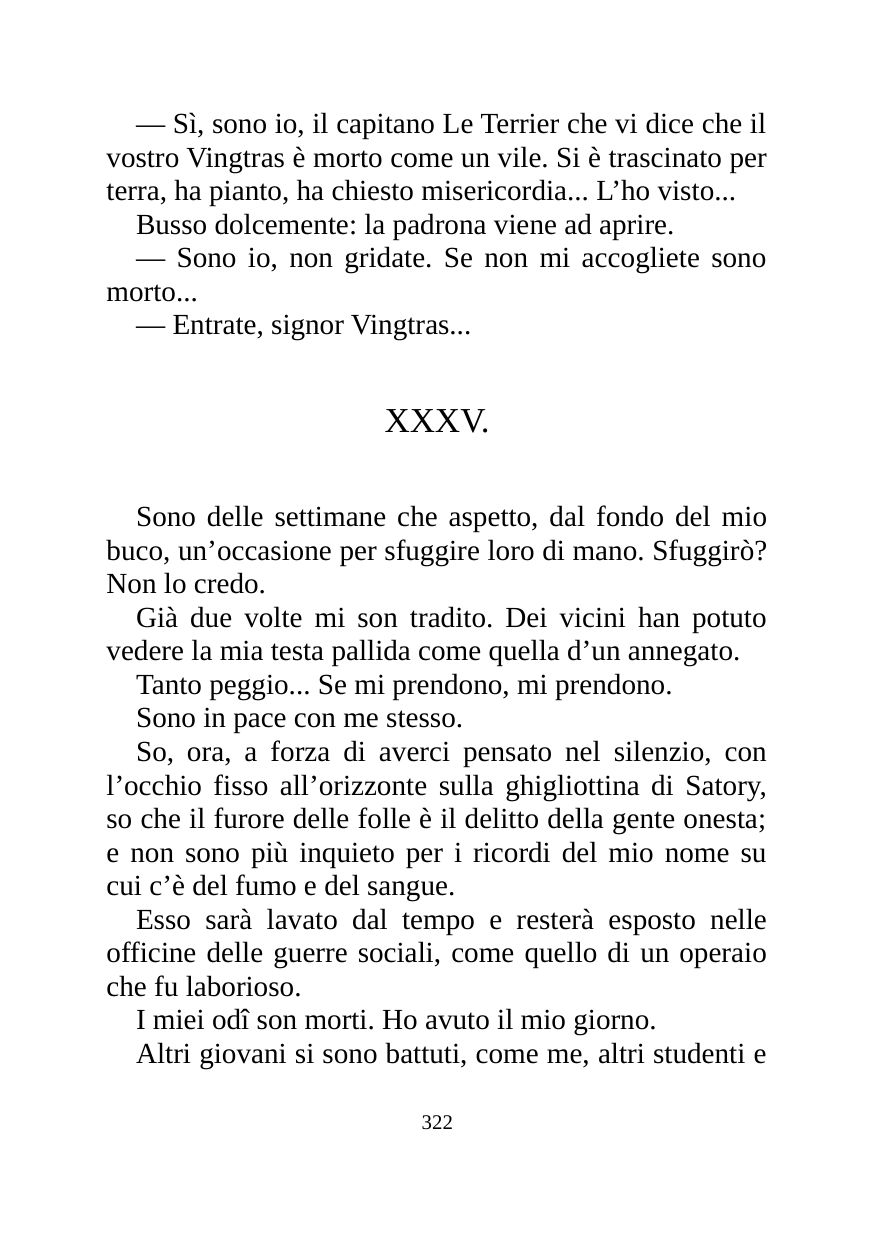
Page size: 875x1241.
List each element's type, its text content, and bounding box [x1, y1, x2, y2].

text — Sì, sono io, il capitano Le Terrier che vi dice che il vostro Vingtras è morto come un vile. Si è trascinato per terra, ha pianto, ha chiesto misericordia... L’ho visto... [106, 106, 768, 207]
text Sono delle settimane che aspetto, dal fondo del mio buco, un’occasione per sfuggire loro di mano. Sfuggirò? Non lo credo. [106, 499, 768, 600]
text Sono in pace con me stesso. [106, 701, 768, 734]
text Esso sarà lavato dal tempo e resterà esposto nelle officine delle guerre sociali, come quello di un operaio che fu laborioso. [106, 902, 768, 1002]
text Già due volte mi son tradito. Dei vicini han potuto vedere la mia testa pallida come quella d’un annegato. [106, 600, 768, 667]
text So, ora, a forza di averci pensato nel silenzio, con l’occhio fisso all’orizzonte sulla ghigliottina di Satory, so che il furore delle folle è il delitto della gente onesta; e non sono più inquieto per i ricordi del mio nome su cui c’è del fumo e del sangue. [106, 734, 768, 902]
subtitle XXXV. [106, 400, 768, 440]
text — Entrate, signor Vingtras... [106, 307, 768, 341]
text Tanto peggio... Se mi prendono, mi prendono. [106, 667, 768, 701]
text I miei odî son morti. Ho avuto il mio giorno. [106, 1002, 768, 1036]
text — Sono io, non gridate. Se non mi accogliete sono morto... [106, 240, 768, 307]
text Altri giovani si sono battuti, come me, altri studenti e [106, 1036, 768, 1069]
text Busso dolcemente: la padrona viene ad aprire. [106, 207, 768, 240]
